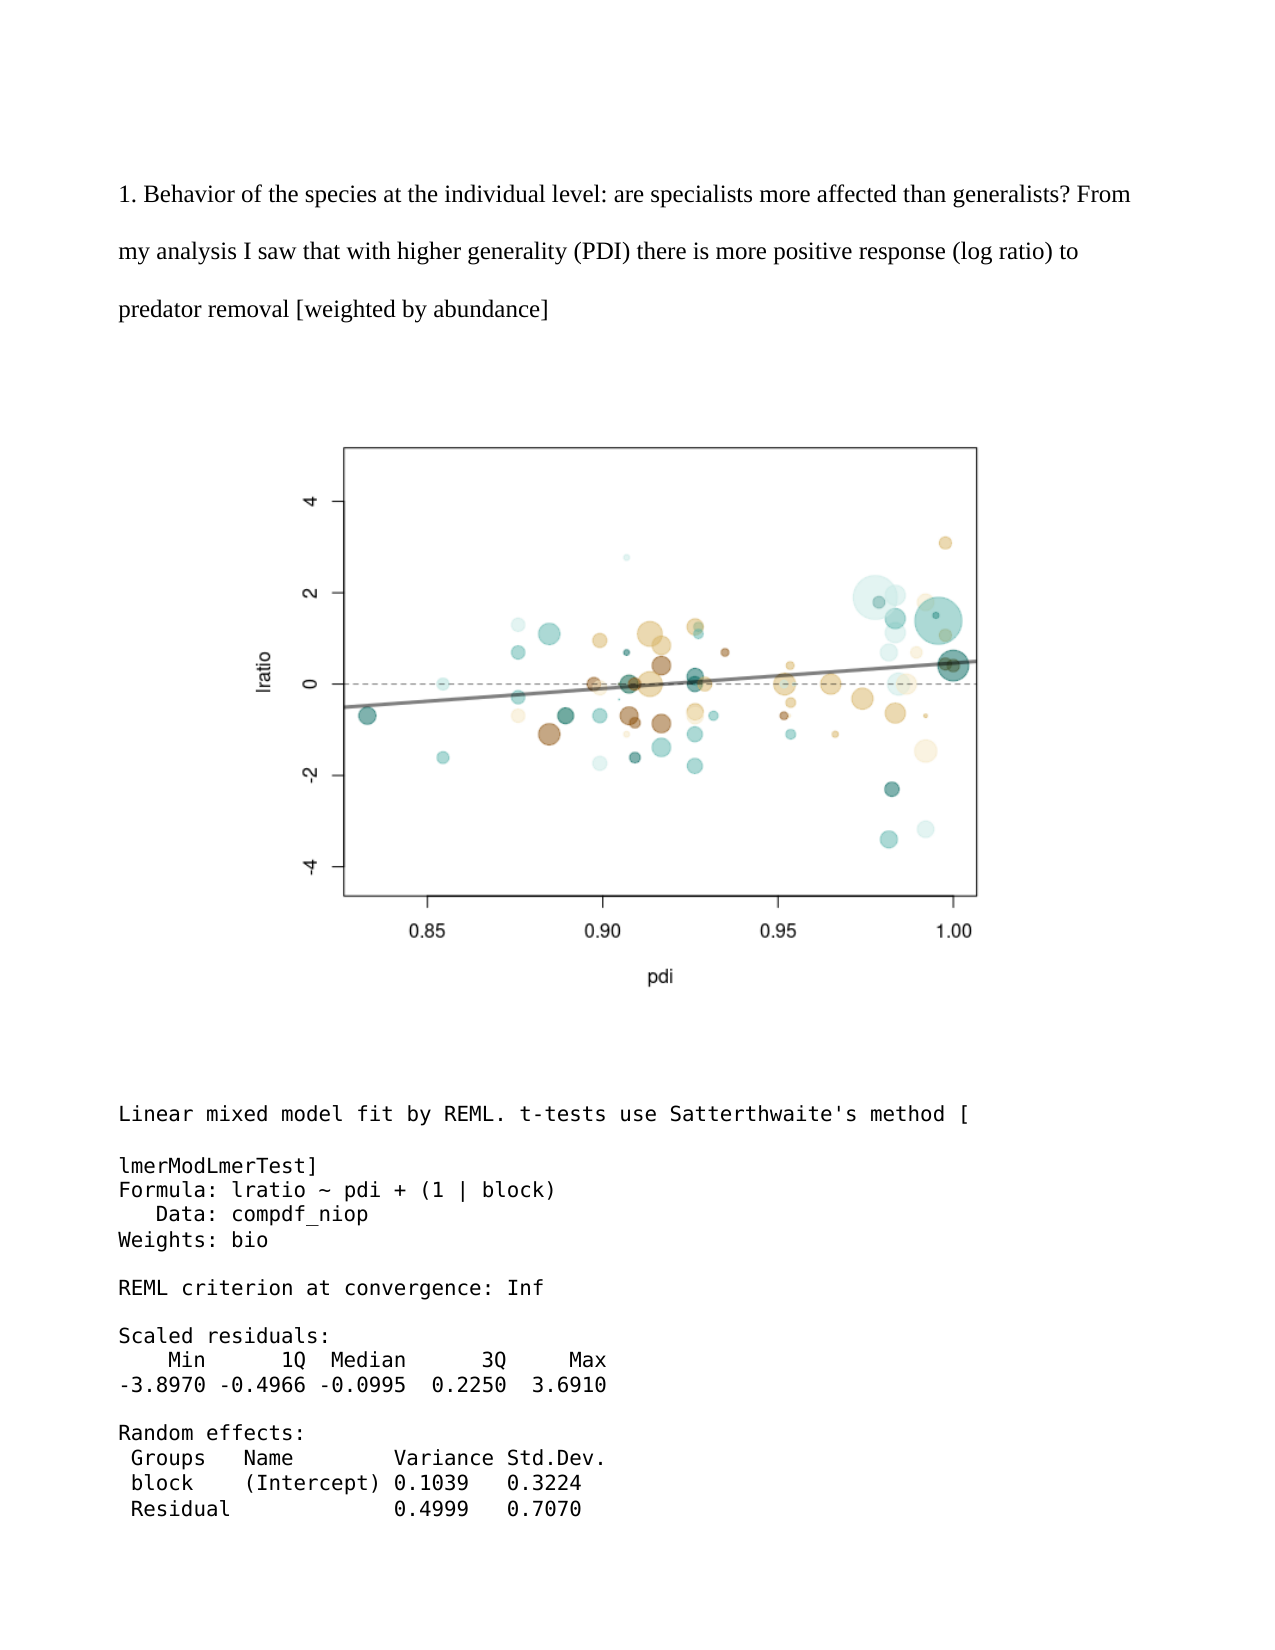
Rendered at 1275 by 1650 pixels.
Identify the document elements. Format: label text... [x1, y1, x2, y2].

text Min 1Q Median 3Q Max [118, 1348, 1157, 1373]
text Linear mixed model fit by REML. t-tests use Satterthwaite's method [ [118, 1102, 1157, 1126]
text -3.8970 -0.4966 -0.0995 0.2250 3.6910 [118, 1373, 1157, 1398]
text 1. Behavior of the species at the individual level: are specialists more affected than generalists? From my analysis I saw that with higher generality (PDI) there is more positive response (log ratio) to predator removal [weighted by abundance] [118, 179, 1157, 322]
text Weights: bio [118, 1228, 1157, 1252]
text Random effects: [118, 1421, 1157, 1446]
text Groups Name Variance Std.Dev. [118, 1446, 1157, 1471]
text Residual 0.4999 0.7070 [118, 1497, 1157, 1523]
picture [250, 354, 1025, 1013]
text Scaled residuals: [118, 1324, 1157, 1348]
text lmerModLmerTest] [118, 1154, 1157, 1178]
text block (Intercept) 0.1039 0.3224 [118, 1471, 1157, 1497]
text Formula: lratio ~ pdi + (1 | block) [118, 1178, 1157, 1202]
text REML criterion at convergence: Inf [118, 1276, 1157, 1300]
text Data: compdf_niop [118, 1202, 1157, 1228]
